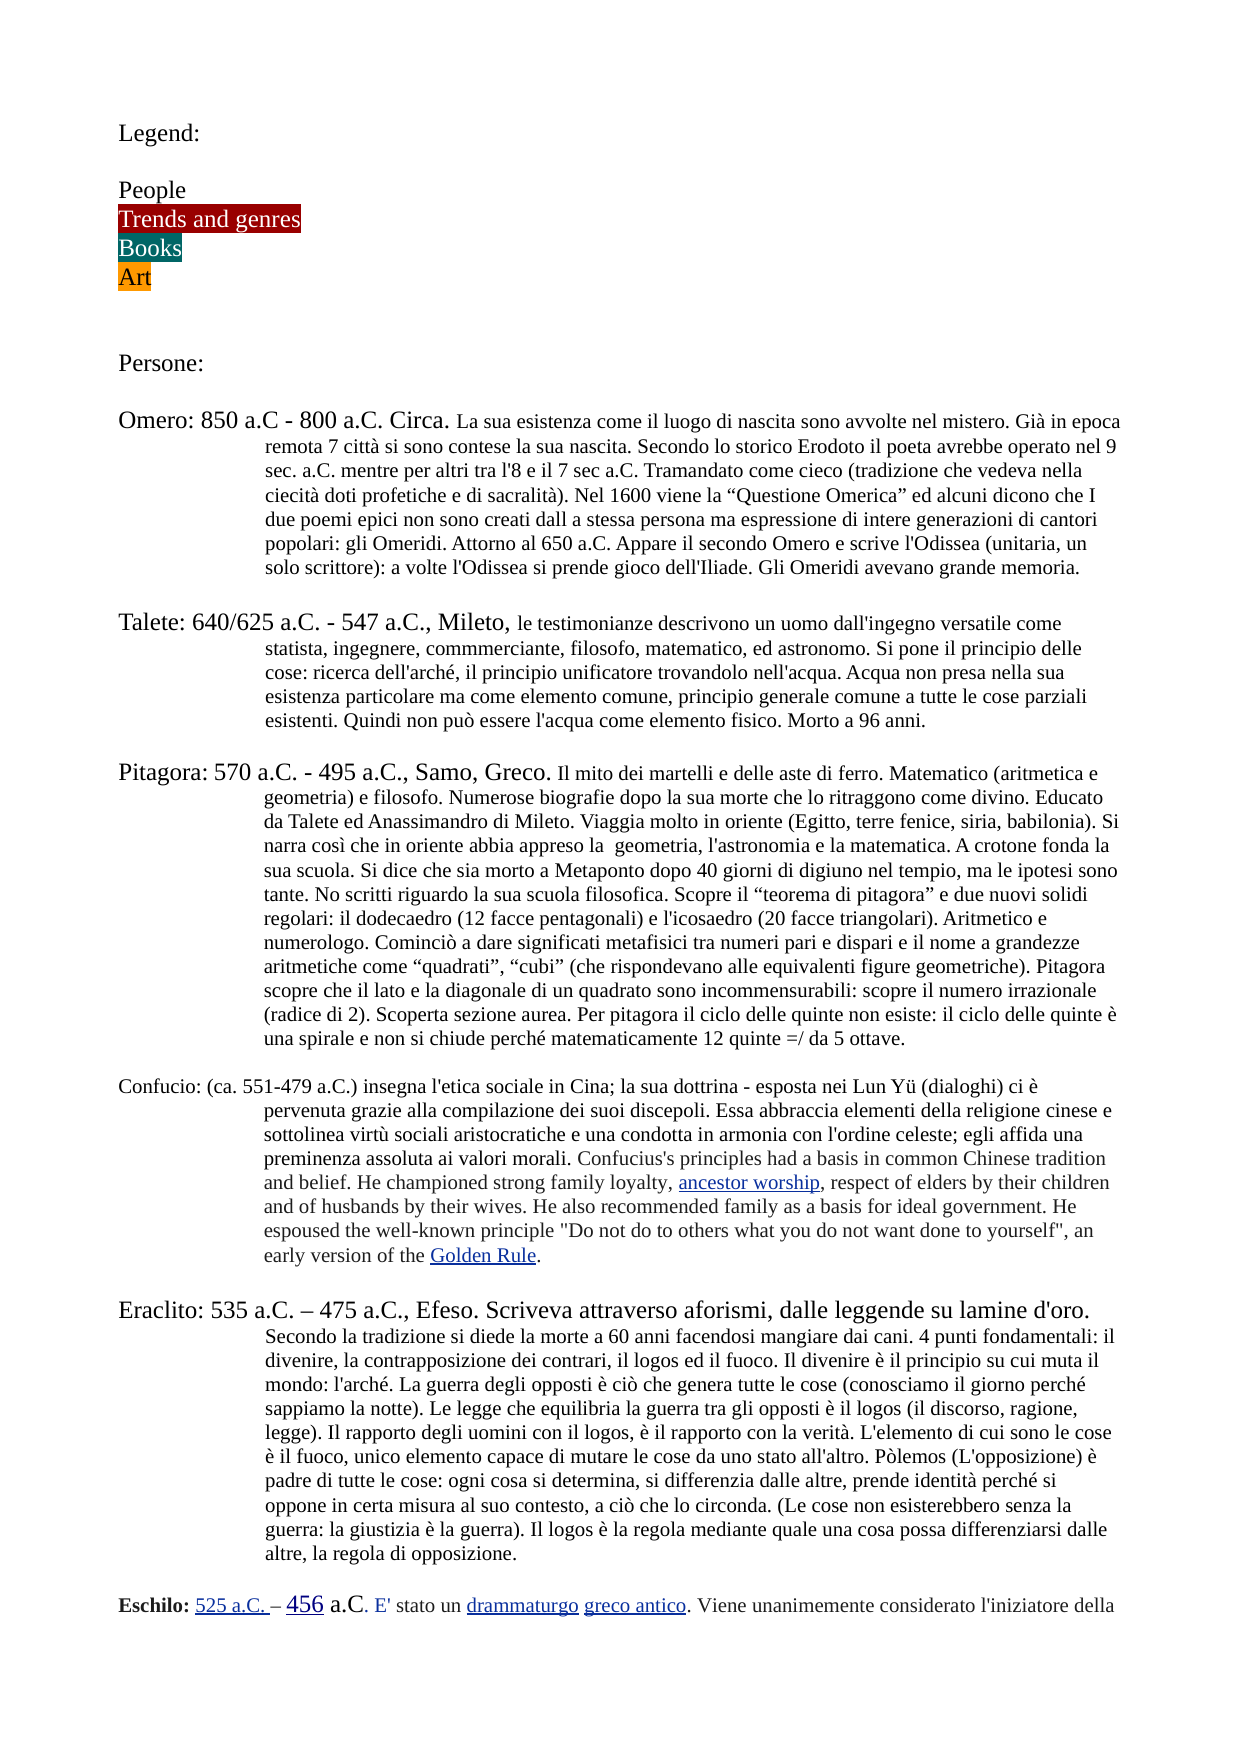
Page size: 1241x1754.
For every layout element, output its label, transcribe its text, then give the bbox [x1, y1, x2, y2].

text Books [118, 233, 1122, 262]
text Trends and genres [118, 204, 1122, 233]
text Eschilo: 525 a.C. – 456 a.C. E' stato un drammaturgo greco antico. Viene unanimemente considerato l'iniziatore della [118, 1589, 1122, 1617]
text Legend: [118, 118, 1122, 147]
text Art [118, 262, 1122, 291]
text Omero: 850 a.C - 800 a.C. Circa. La sua esistenza come il luogo di nascita sono avvolte nel mistero. Già in epoca remota 7 città si sono contese la sua nascita. Secondo lo storico Erodoto il poeta avrebbe operato nel 9 sec. a.C. mentre per altri tra l'8 e il 7 sec a.C. Tramandato come cieco (tradizione che vedeva nella ciecità doti profetiche e di sacralità). Nel 1600 viene la “Questione Omerica” ed alcuni dicono che I due poemi epici non sono creati dall a stessa persona ma espressione di intere generazioni di cantori popolari: gli Omeridi. Attorno al 650 a.C. Appare il secondo Omero e scrive l'Odissea (unitaria, un solo scrittore): a volte l'Odissea si prende gioco dell'Iliade. Gli Omeridi avevano grande memoria. [118, 406, 1122, 579]
text Confucio: (ca. 551-479 a.C.) insegna l'etica sociale in Cina; la sua dottrina - esposta nei Lun Yü (dialoghi) ci è pervenuta grazie alla compilazione dei suoi discepoli. Essa abbraccia elementi della religione cinese e sottolinea virtù sociali aristocratiche e una condotta in armonia con l'ordine celeste; egli affida una preminenza assoluta ai valori morali. Confucius's principles had a basis in common Chinese tradition and belief. He championed strong family loyalty, ancestor worship, respect of elders by their children and of husbands by their wives. He also recommended family as a basis for ideal government. He espoused the well-known principle "Do not do to others what you do not want done to yourself", an early version of the Golden Rule. [118, 1074, 1122, 1267]
text People [118, 176, 1122, 204]
text Eraclito: 535 a.C. – 475 a.C., Efeso. Scriveva attraverso aforismi, dalle leggende su lamine d'oro. Secondo la tradizione si diede la morte a 60 anni facendosi mangiare dai cani. 4 punti fondamentali: il divenire, la contrapposizione dei contrari, il logos ed il fuoco. Il divenire è il principio su cui muta il mondo: l'arché. La guerra degli opposti è ciò che genera tutte le cose (conosciamo il giorno perché sappiamo la notte). Le legge che equilibria la guerra tra gli opposti è il logos (il discorso, ragione, legge). Il rapporto degli uomini con il logos, è il rapporto con la verità. L'elemento di cui sono le cose è il fuoco, unico elemento capace di mutare le cose da uno stato all'altro. Pòlemos (L'opposizione) è padre di tutte le cose: ogni cosa si determina, si differenzia dalle altre, prende identità perché si oppone in certa misura al suo contesto, a ciò che lo circonda. (Le cose non esisterebbero senza la guerra: la giustizia è la guerra). Il logos è la regola mediante quale una cosa possa differenziarsi dalle altre, la regola di opposizione. [118, 1295, 1122, 1565]
text Talete: 640/625 a.C. - 547 a.C., Mileto, le testimonianze descrivono un uomo dall'ingegno versatile come statista, ingegnere, commmerciante, filosofo, matematico, ed astronomo. Si pone il principio delle cose: ricerca dell'arché, il principio unificatore trovandolo nell'acqua. Acqua non presa nella sua esistenza particolare ma come elemento comune, principio generale comune a tutte le cose parziali esistenti. Quindi non può essere l'acqua come elemento fisico. Morto a 96 anni. [118, 607, 1122, 732]
text Pitagora: 570 a.C. - 495 a.C., Samo, Greco. Il mito dei martelli e delle aste di ferro. Matematico (aritmetica e geometria) e filosofo. Numerose biografie dopo la sua morte che lo ritraggono come divino. Educato da Talete ed Anassimandro di Mileto. Viaggia molto in oriente (Egitto, terre fenice, siria, babilonia). Si narra così che in oriente abbia appreso la geometria, l'astronomia e la matematica. A crotone fonda la sua scuola. Si dice che sia morto a Metaponto dopo 40 giorni di digiuno nel tempio, ma le ipotesi sono tante. No scritti riguardo la sua scuola filosofica. Scopre il “teorema di pitagora” e due nuovi solidi regolari: il dodecaedro (12 facce pentagonali) e l'icosaedro (20 facce triangolari). Aritmetico e numerologo. Cominciò a dare significati metafisici tra numeri pari e dispari e il nome a grandezze aritmetiche come “quadrati”, “cubi” (che rispondevano alle equivalenti figure geometriche). Pitagora scopre che il lato e la diagonale di un quadrato sono incommensurabili: scopre il numero irrazionale (radice di 2). Scoperta sezione aurea. Per pitagora il ciclo delle quinte non esiste: il ciclo delle quinte è una spirale e non si chiude perché matematicamente 12 quinte =/ da 5 ottave. [118, 757, 1122, 1050]
text Persone: [118, 348, 1122, 377]
